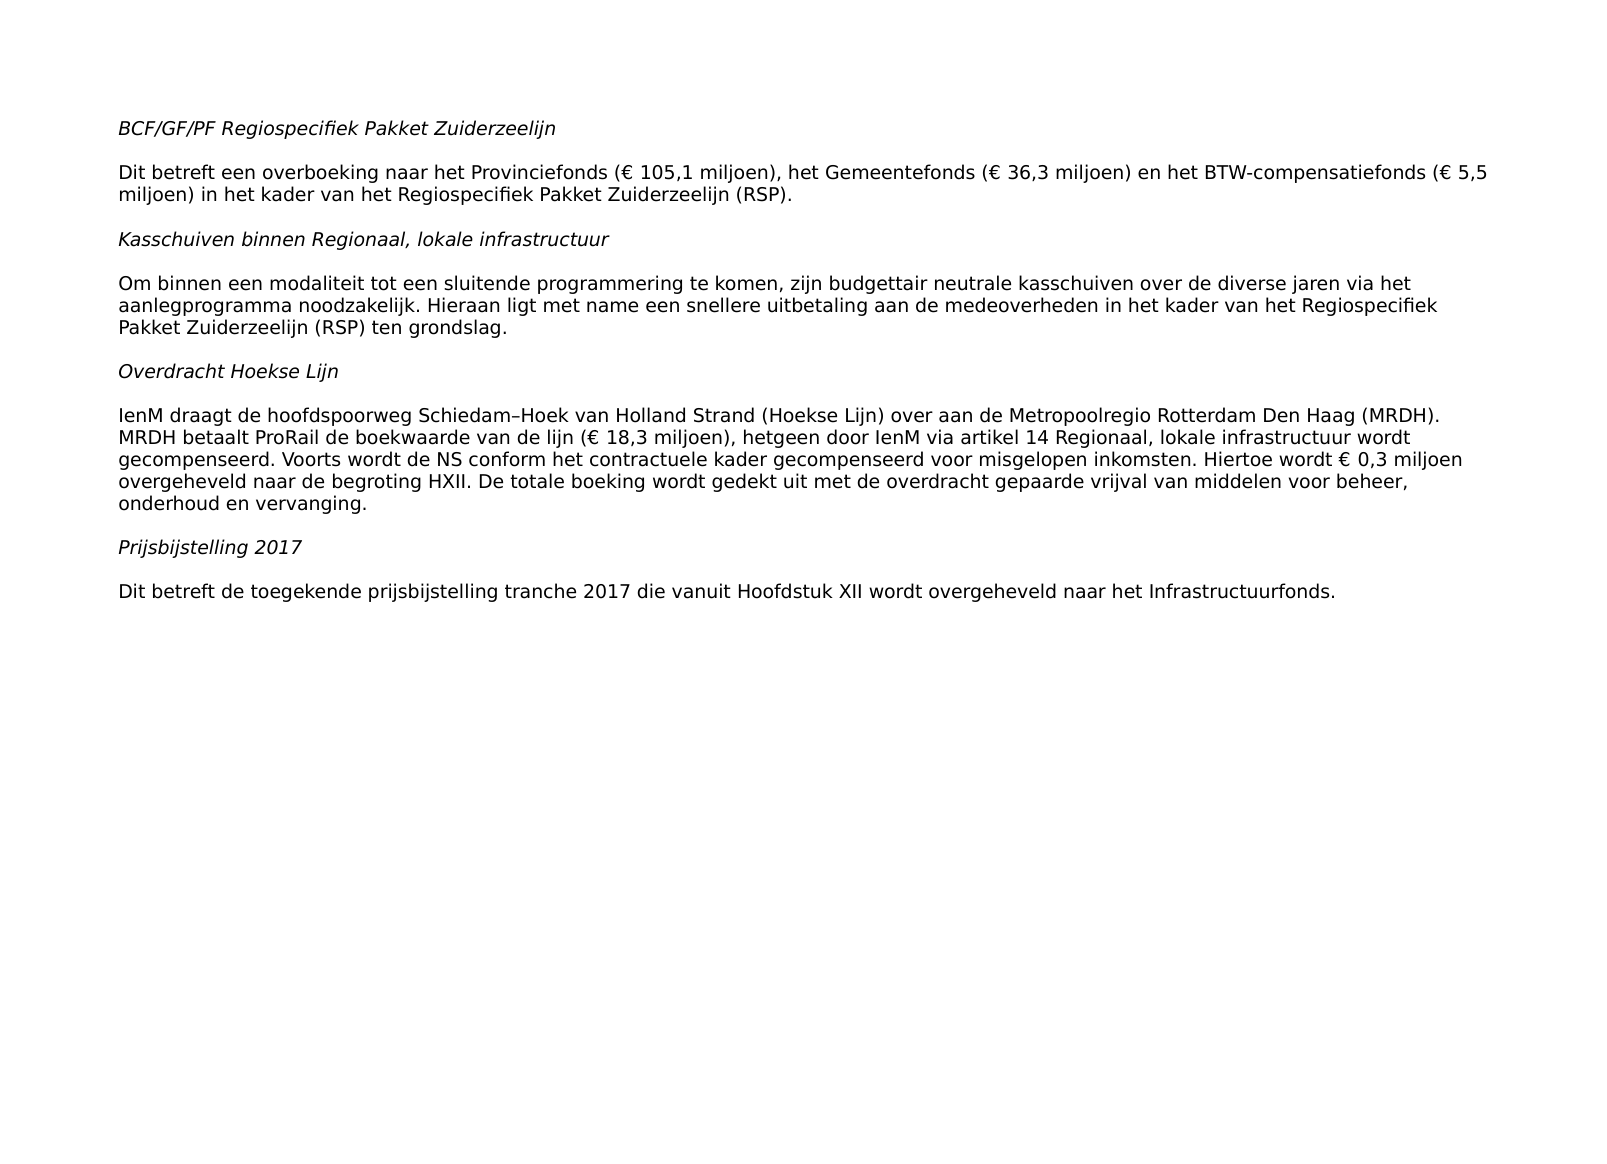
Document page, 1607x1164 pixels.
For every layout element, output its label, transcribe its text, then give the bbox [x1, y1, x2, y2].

subtitle Overdracht Hoekse Lijn [118, 361, 1488, 383]
text Dit betreft de toegekende prijsbijstelling tranche 2017 die vanuit Hoofdstuk XII wordt overgeheveld naar het Infrastructuurfonds. [118, 581, 1488, 603]
text Om binnen een modaliteit tot een sluitende programmering te komen, zijn budgettair neutrale kasschuiven over de diverse jaren via het aanlegprogramma noodzakelijk. Hieraan ligt met name een snellere uitbetaling aan de medeoverheden in het kader van het Regiospecifiek Pakket Zuiderzeelijn (RSP) ten grondslag. [118, 273, 1488, 338]
text Dit betreft een overboeking naar het Provinciefonds (€ 105,1 miljoen), het Gemeentefonds (€ 36,3 miljoen) en het BTW-compensatiefonds (€ 5,5 miljoen) in het kader van het Regiospecifiek Pakket Zuiderzeelijn (RSP). [118, 162, 1488, 206]
subtitle BCF/GF/PF Regiospecifiek Pakket Zuiderzeelijn [118, 118, 1488, 140]
text IenM draagt de hoofdspoorweg Schiedam–Hoek van Holland Strand (Hoekse Lijn) over aan de Metropoolregio Rotterdam Den Haag (MRDH). MRDH betaalt ProRail de boekwaarde van de lijn (€ 18,3 miljoen), hetgeen door IenM via artikel 14 Regionaal, lokale infrastructuur wordt gecompenseerd. Voorts wordt de NS conform het contractuele kader gecompenseerd voor misgelopen inkomsten. Hiertoe wordt € 0,3 miljoen overgeheveld naar de begroting HXII. De totale boeking wordt gedekt uit met de overdracht gepaarde vrijval van middelen voor beheer, onderhoud en vervanging. [118, 405, 1488, 515]
subtitle Kasschuiven binnen Regionaal, lokale infrastructuur [118, 228, 1488, 250]
subtitle Prijsbijstelling 2017 [118, 537, 1488, 559]
